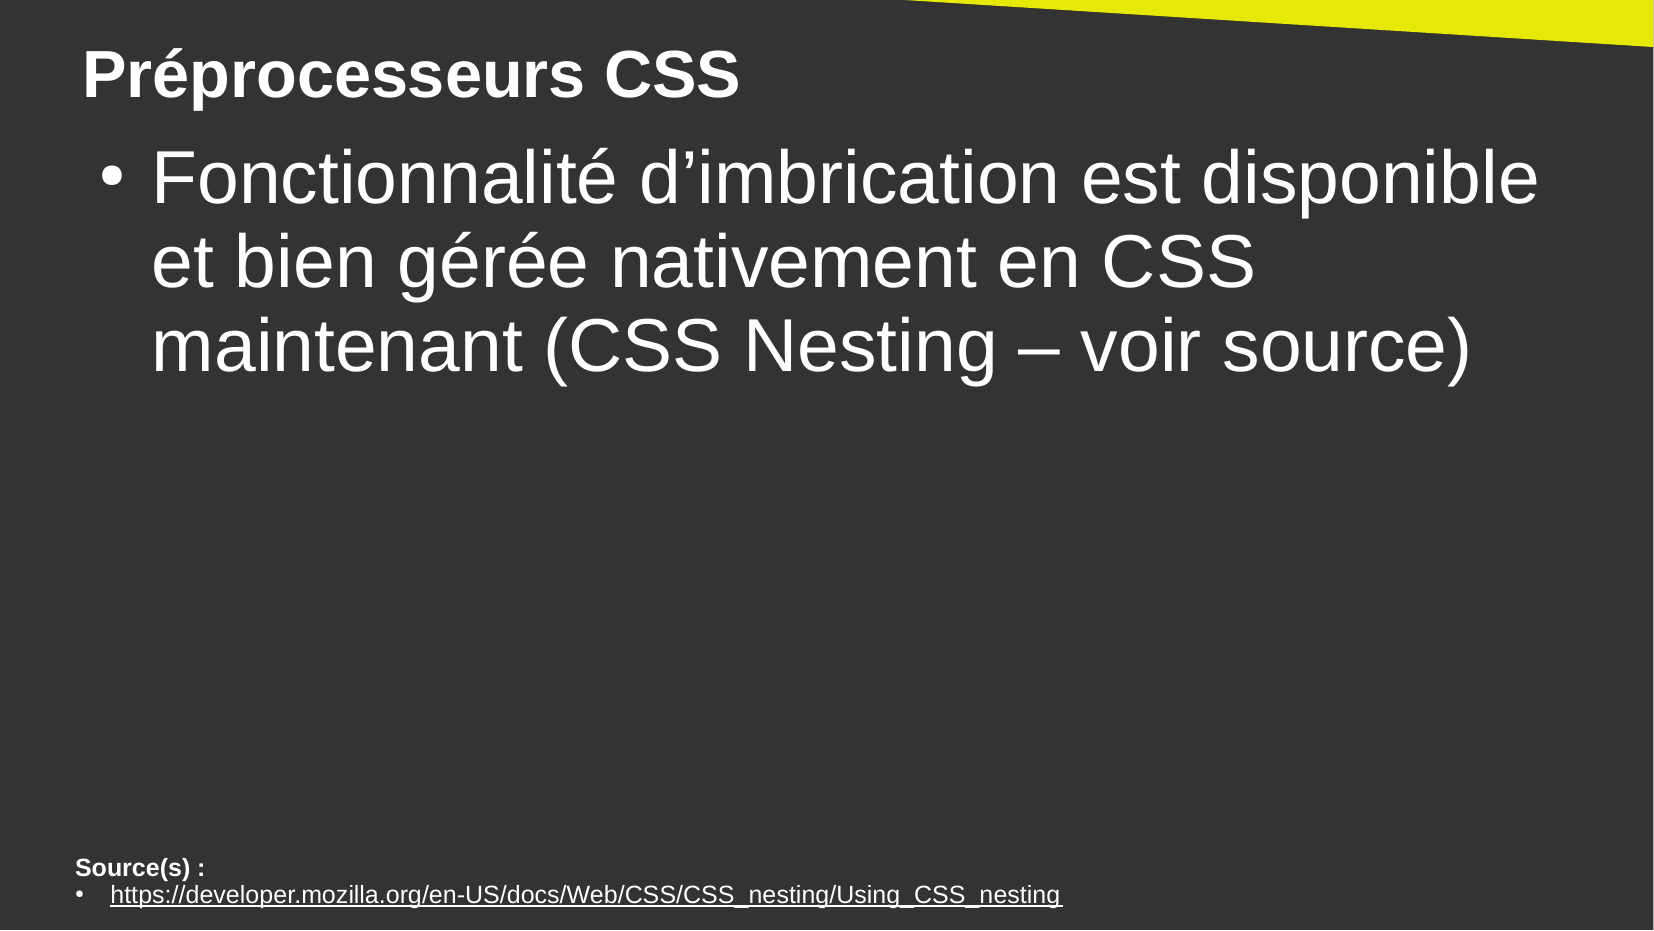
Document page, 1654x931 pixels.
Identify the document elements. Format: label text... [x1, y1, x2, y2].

text_box [904, 0, 1654, 48]
title Préprocesseurs CSS [82, 37, 1571, 114]
list Fonctionnalité d’imbrication est disponible et bien gérée nativement en CSS maintenant (CSS Nesting – voir source) [80, 135, 1620, 562]
text_box Source(s) : https://developer.mozilla.org/en-US/docs/Web/CSS/CSS_nesting/Using_CSS_nesting [60, 803, 1546, 917]
